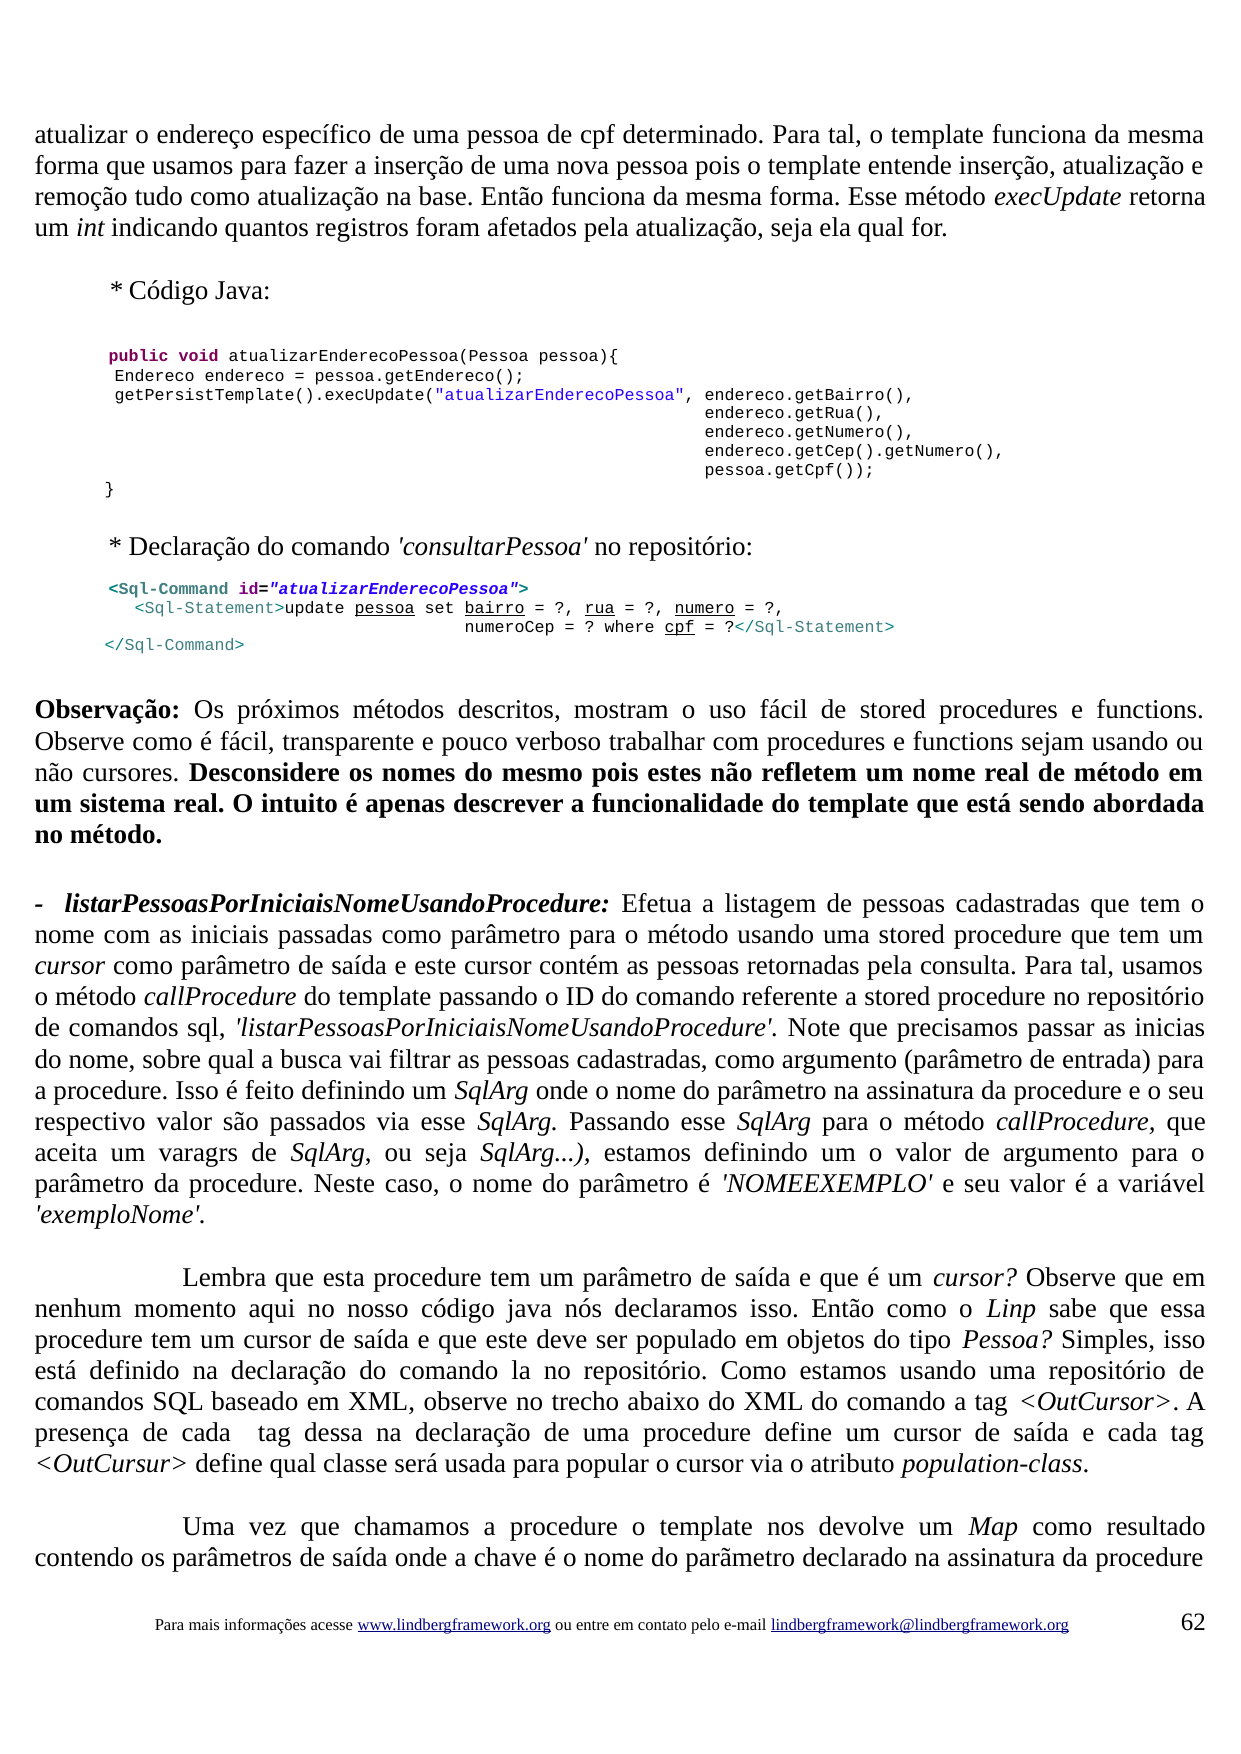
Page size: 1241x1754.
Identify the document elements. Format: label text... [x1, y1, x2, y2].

text atualizar o endereço específico de uma pessoa de cpf determinado. Para tal, o template funciona da mesma forma que usamos para fazer a inserção de uma nova pessoa pois o template entende inserção, atualização e remoção tudo como atualização na base. Então funciona da mesma forma. Esse método execUpdate retorna um int indicando quantos registros foram afetados pela atualização, seja ela qual for. [34, 118, 1206, 243]
text </Sql-Command> [34, 637, 1206, 656]
text * Declaração do comando 'consultarPessoa' no repositório: [34, 530, 1206, 562]
text Lembra que esta procedure tem um parâmetro de saída e que é um cursor? Observe que em nenhum momento aqui no nosso código java nós declaramos isso. Então como o Linp sabe que essa procedure tem um cursor de saída e que este deve ser populado em objetos do tipo Pessoa? Simples, isso está definido na declaração do comando la no repositório. Como estamos usando uma repositório de comandos SQL baseado em XML, observe no trecho abaixo do XML do comando a tag <OutCursor>. A presença de cada tag dessa na declaração de uma procedure define um cursor de saída e cada tag <OutCursur> define qual classe será usada para popular o cursor via o atributo population-class. [34, 1261, 1206, 1479]
text public void atualizarEnderecoPessoa(Pessoa pessoa){ [34, 336, 1206, 367]
text - listarPessoasPorIniciaisNomeUsandoProcedure: Efetua a listagem de pessoas cadastradas que tem o nome com as iniciais passadas como parâmetro para o método usando uma stored procedure que tem um cursor como parâmetro de saída e este cursor contém as pessoas retornadas pela consulta. Para tal, usamos o método callProcedure do template passando o ID do comando referente a stored procedure no repositório de comandos sql, 'listarPessoasPorIniciaisNomeUsandoProcedure'. Note que precisamos passar as inicias do nome, sobre qual a busca vai filtrar as pessoas cadastradas, como argumento (parâmetro de entrada) para a procedure. Isso é feito definindo um SqlArg onde o nome do parâmetro na assinatura da procedure e o seu respectivo valor são passados via esse SqlArg. Passando esse SqlArg para o método callProcedure, que aceita um varagrs de SqlArg, ou seja SqlArg...), estamos definindo um o valor de argumento para o parâmetro da procedure. Neste caso, o nome do parâmetro é 'NOMEEXEMPLO' e seu valor é a variável 'exemploNome'. [34, 887, 1206, 1229]
text getPersistTemplate().execUpdate("atualizarEnderecoPessoa", endereco.getBairro(), [34, 386, 1206, 405]
text Uma vez que chamamos a procedure o template nos devolve um Map como resultado contendo os parâmetros de saída onde a chave é o nome do parãmetro declarado na assinatura da procedure [34, 1510, 1206, 1572]
text * Código Java: [34, 274, 1206, 305]
text <Sql-Command id="atualizarEnderecoPessoa"> [34, 580, 1206, 599]
text endereco.getRua(), [34, 405, 1206, 424]
text numeroCep = ? where cpf = ?</Sql-Statement> [34, 618, 1206, 637]
text Observação: Os próximos métodos descritos, mostram o uso fácil de stored procedures e functions. Observe como é fácil, transparente e pouco verboso trabalhar com procedures e functions sejam usando ou não cursores. Desconsidere os nomes do mesmo pois estes não refletem um nome real de método em um sistema real. O intuito é apenas descrever a funcionalidade do template que está sendo abordada no método. [34, 693, 1206, 849]
text <Sql-Statement>update pessoa set bairro = ?, rua = ?, numero = ?, [34, 599, 1206, 618]
text } [34, 480, 1206, 499]
text endereco.getCep().getNumero(), [34, 443, 1206, 462]
text Endereco endereco = pessoa.getEndereco(); [34, 367, 1206, 386]
text pessoa.getCpf()); [34, 462, 1206, 480]
text endereco.getNumero(), [34, 424, 1206, 443]
